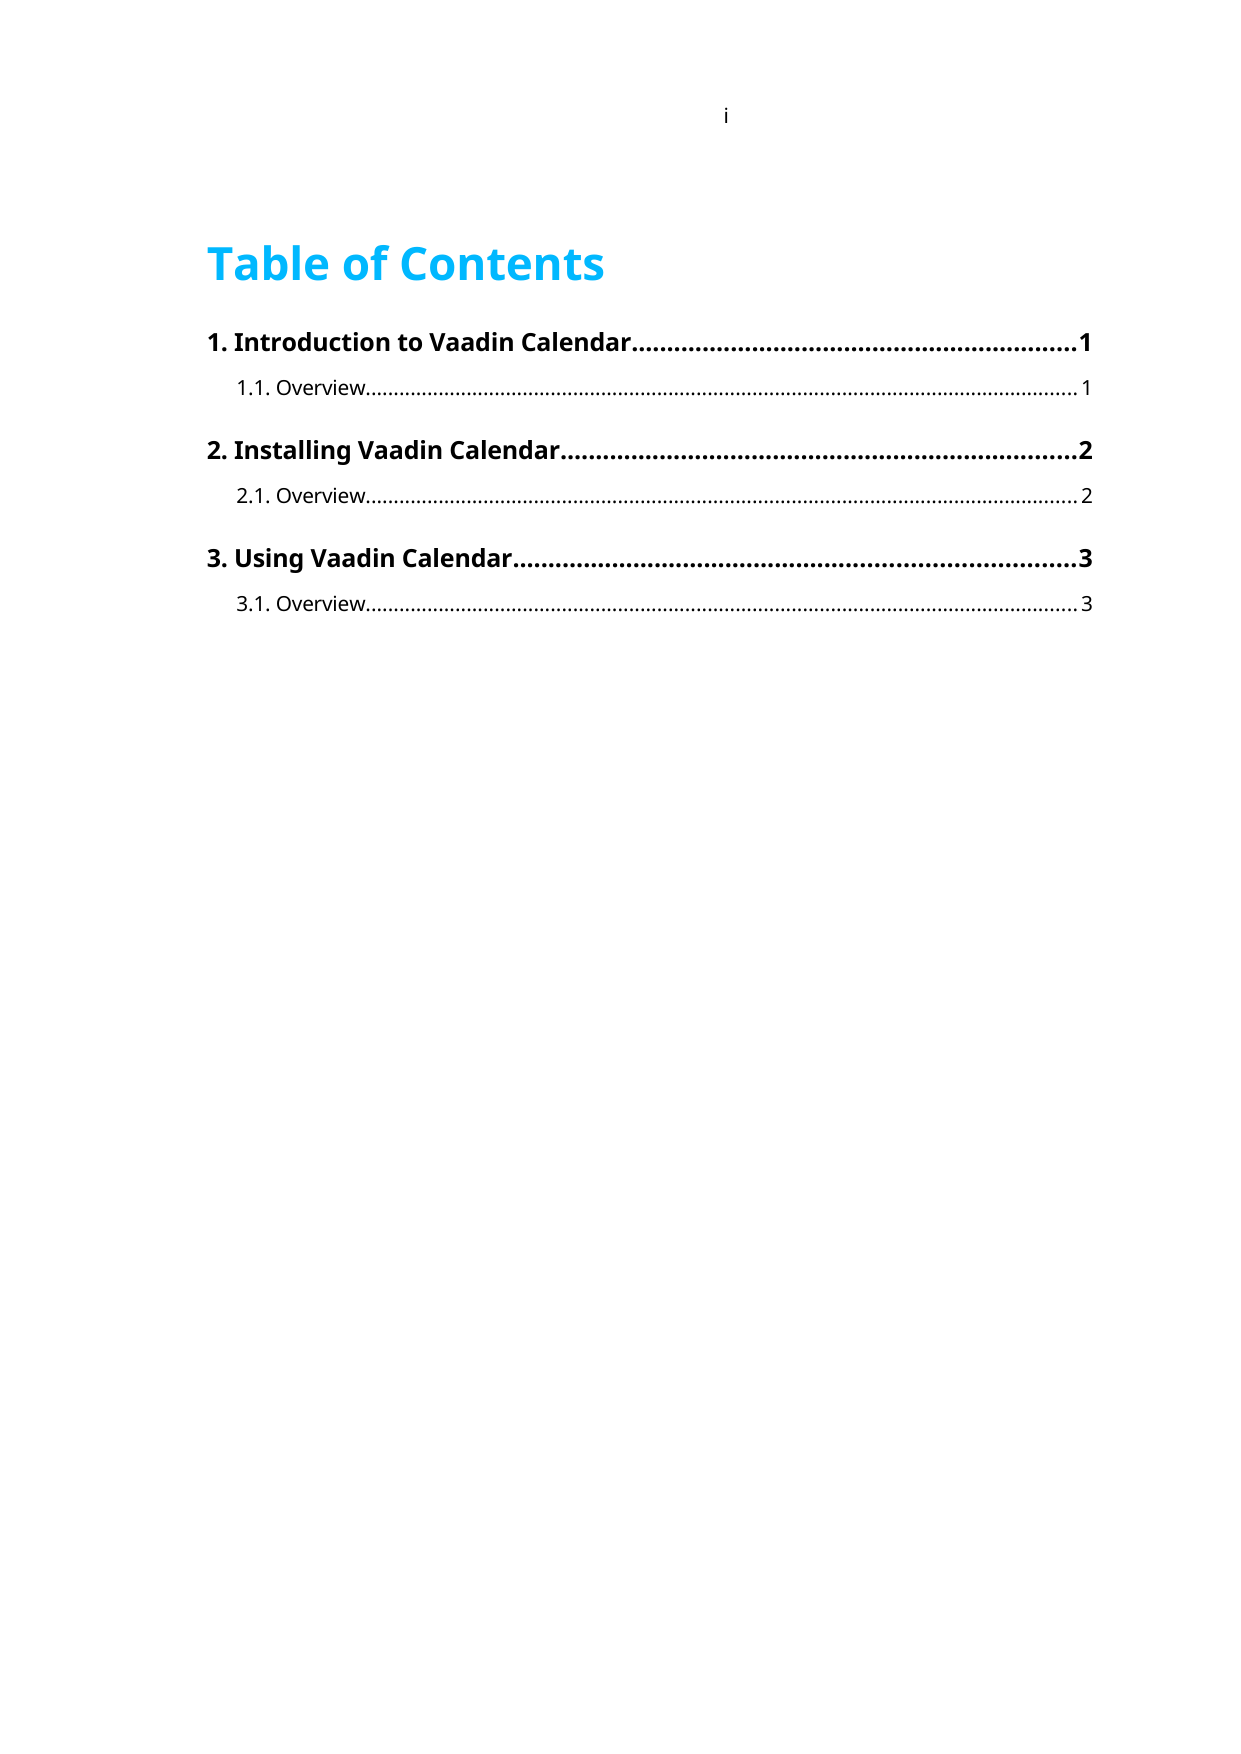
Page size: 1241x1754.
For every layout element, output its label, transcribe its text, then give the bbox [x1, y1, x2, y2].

text 2. Installing Vaadin Calendar 2 [207, 433, 1093, 467]
text 3. Using Vaadin Calendar 3 [207, 541, 1093, 575]
subtitle Table of Contents [207, 232, 1093, 294]
text 3.1. Overview 3 [236, 589, 1093, 618]
text 1. Introduction to Vaadin Calendar 1 [207, 325, 1093, 359]
text 2.1. Overview 2 [236, 482, 1093, 510]
text 1.1. Overview 1 [236, 373, 1093, 402]
